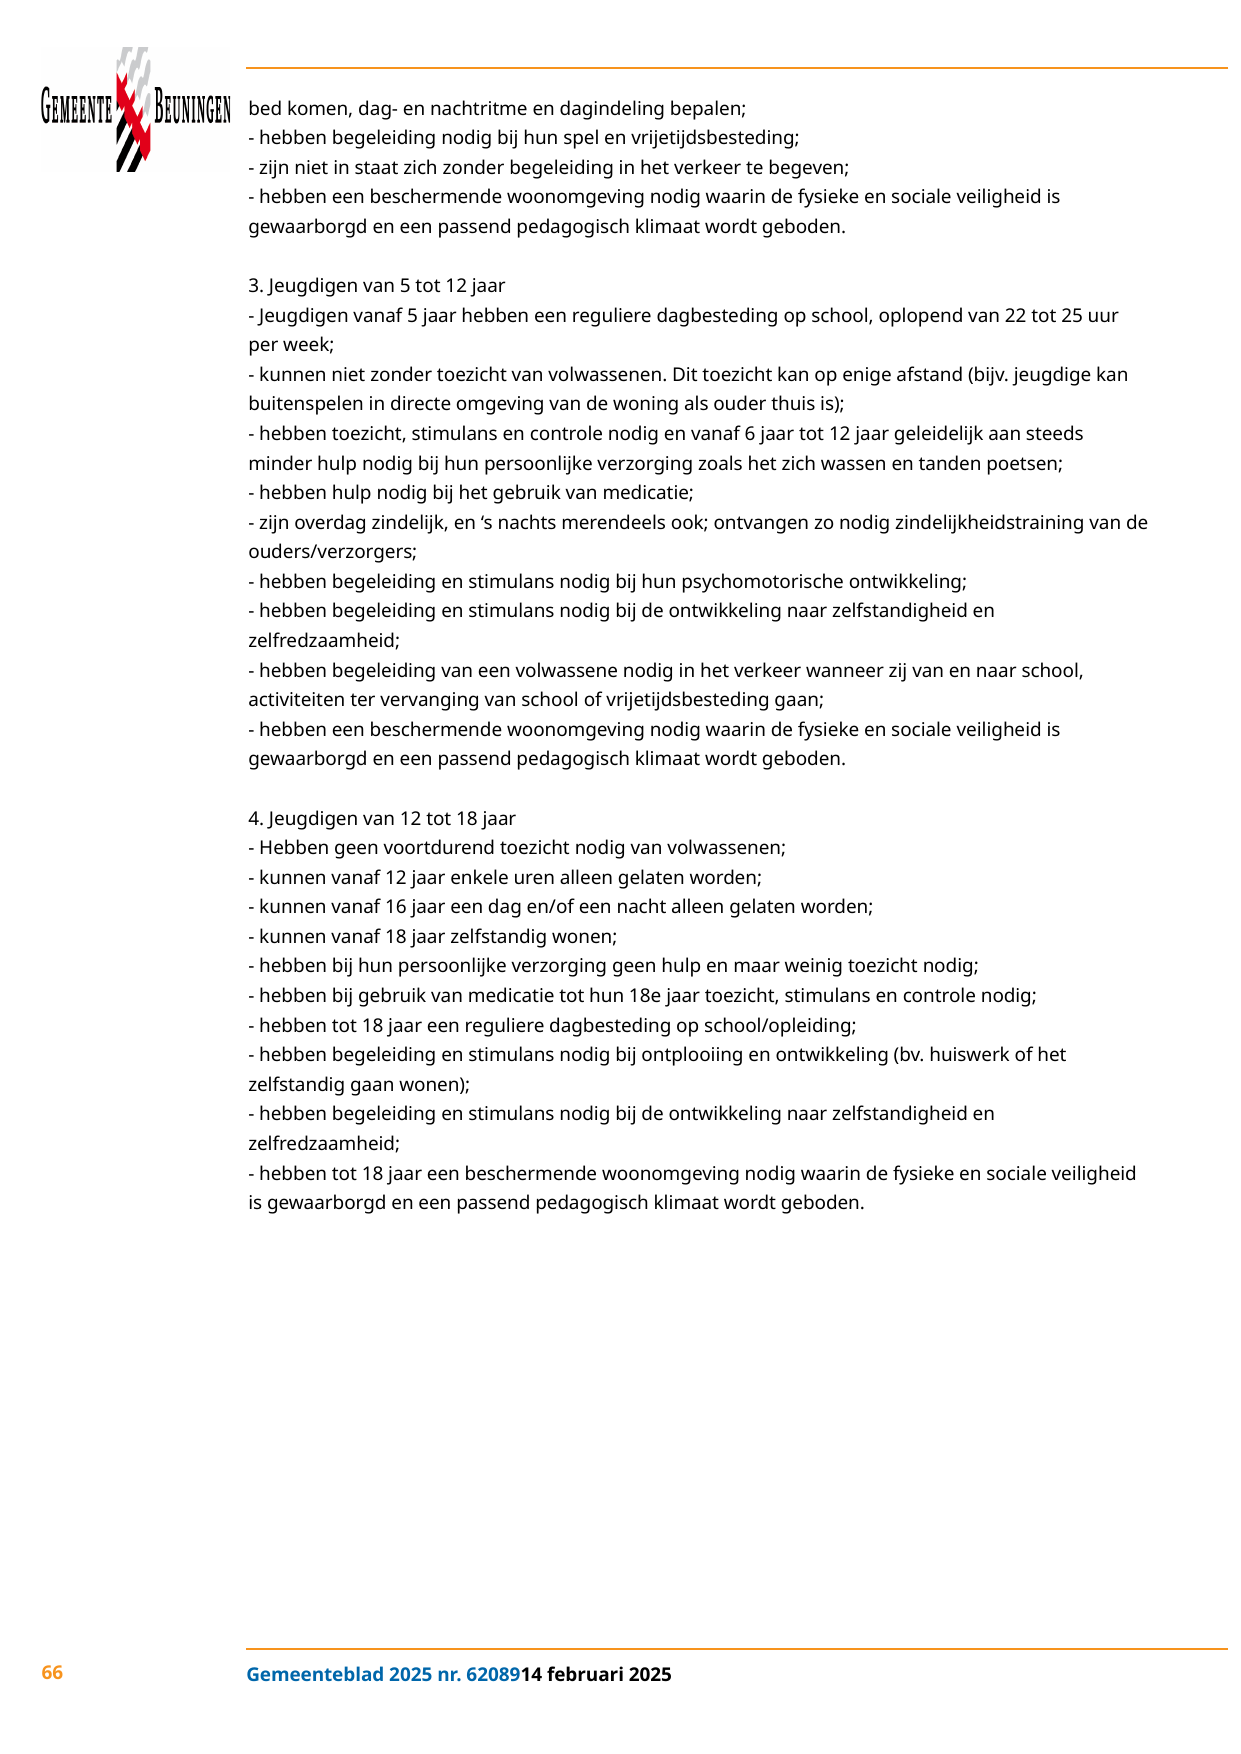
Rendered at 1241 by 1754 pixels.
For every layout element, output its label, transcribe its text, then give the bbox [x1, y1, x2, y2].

text - hebben begeleiding en stimulans nodig bij hun psychomotorische ontwikkeling; [248, 568, 1152, 594]
text - kunnen niet zonder toezicht van volwassenen. Dit toezicht kan op enige afstand (bijv. jeugdige kan buitenspelen in directe omgeving van de woning als ouder thuis is); [248, 361, 1152, 416]
text - kunnen vanaf 18 jaar zelfstandig wonen; [248, 923, 1152, 949]
text - hebben begeleiding van een volwassene nodig in het verkeer wanneer zij van en naar school, activiteiten ter vervanging van school of vrijetijdsbesteding gaan; [248, 657, 1152, 712]
text - hebben begeleiding en stimulans nodig bij de ontwikkeling naar zelfstandigheid en zelfredzaamheid; [248, 598, 1152, 653]
text - hebben een beschermende woonomgeving nodig waarin de fysieke en sociale veiligheid is gewaarborgd en een passend pedagogisch klimaat wordt geboden. [248, 716, 1152, 771]
text - hebben hulp nodig bij het gebruik van medicatie; [248, 479, 1152, 505]
text - hebben begeleiding en stimulans nodig bij ontplooiing en ontwikkeling (bv. huiswerk of het zelfstandig gaan wonen); [248, 1041, 1152, 1097]
text - kunnen vanaf 16 jaar een dag en/of een nacht alleen gelaten worden; [248, 893, 1152, 919]
picture [41, 47, 231, 172]
text - zijn overdag zindelijk, en ‘s nachts merendeels ook; ontvangen zo nodig zindelijkheidstraining van de ouders/verzorgers; [248, 509, 1152, 564]
text bed komen, dag- en nachtritme en dagindeling bepalen; [248, 95, 1152, 121]
text - hebben bij gebruik van medicatie tot hun 18e jaar toezicht, stimulans en controle nodig; [248, 982, 1152, 1008]
text - hebben tot 18 jaar een beschermende woonomgeving nodig waarin de fysieke en sociale veiligheid is gewaarborgd en een passend pedagogisch klimaat wordt geboden. [248, 1160, 1152, 1215]
text 3. Jeugdigen van 5 tot 12 jaar [248, 272, 1152, 298]
text 4. Jeugdigen van 12 tot 18 jaar [248, 805, 1152, 831]
text - Jeugdigen vanaf 5 jaar hebben een reguliere dagbesteding op school, oplopend van 22 tot 25 uur per week; [248, 302, 1152, 357]
text - hebben bij hun persoonlijke verzorging geen hulp en maar weinig toezicht nodig; [248, 953, 1152, 978]
text - kunnen vanaf 12 jaar enkele uren alleen gelaten worden; [248, 864, 1152, 890]
text - Hebben geen voortdurend toezicht nodig van volwassenen; [248, 834, 1152, 860]
text - zijn niet in staat zich zonder begeleiding in het verkeer te begeven; [248, 154, 1152, 180]
text - hebben begeleiding nodig bij hun spel en vrijetijdsbesteding; [248, 124, 1152, 150]
text - hebben toezicht, stimulans en controle nodig en vanaf 6 jaar tot 12 jaar geleidelijk aan steeds minder hulp nodig bij hun persoonlijke verzorging zoals het zich wassen en tanden poetsen; [248, 420, 1152, 476]
text - hebben tot 18 jaar een reguliere dagbesteding op school/opleiding; [248, 1012, 1152, 1038]
text - hebben begeleiding en stimulans nodig bij de ontwikkeling naar zelfstandigheid en zelfredzaamheid; [248, 1101, 1152, 1156]
text - hebben een beschermende woonomgeving nodig waarin de fysieke en sociale veiligheid is gewaarborgd en een passend pedagogisch klimaat wordt geboden. [248, 183, 1152, 239]
